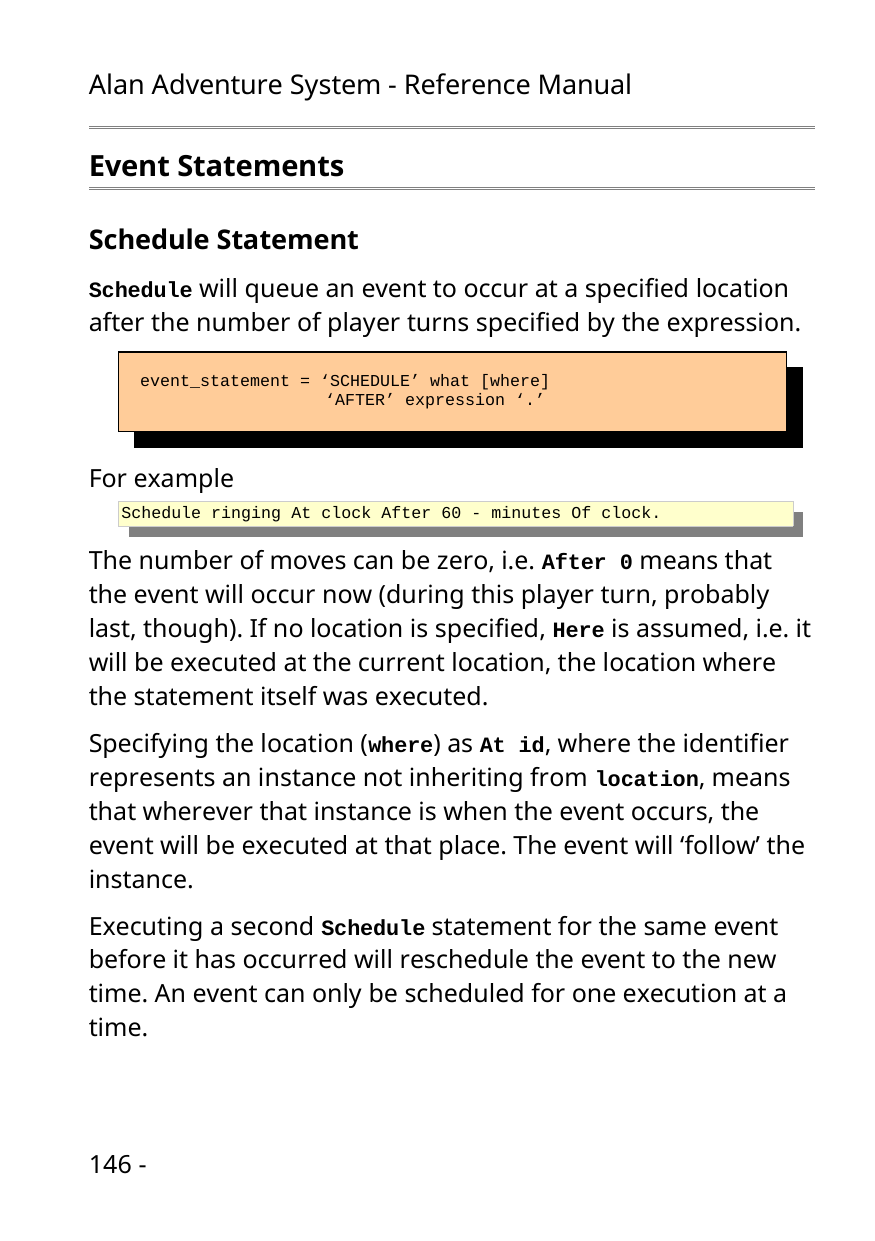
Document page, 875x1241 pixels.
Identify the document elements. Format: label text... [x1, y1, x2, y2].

text event_statement = ‘SCHEDULE’ what [where] ‘AFTER’ expression ‘.’ [119, 353, 786, 431]
subtitle Event Statements [88, 146, 815, 189]
text Executing a second Schedule statement for the same event before it has oc­curred will reschedule the event to the new time. An event can only be scheduled for one execution at a time. [88, 908, 815, 1044]
text The number of moves can be zero, i.e. After 0 means that the event will occur now (during this player turn, probably last, though). If no location is specified, Here is as­sumed, i.e. it will be executed at the current location, the location where the statement itself was executed. [88, 543, 815, 713]
text Schedule will queue an event to occur at a specified location after the number of player turns specified by the expression. [88, 271, 815, 338]
text Specifying the location (where) as At id, where the iden­tifier represents an instance not inheriting from location, means that wherever that instance is when the event occurs, the event will be executed at that place. The event will ‘follow’ the instance. [88, 726, 815, 896]
text For example [88, 461, 815, 495]
subtitle Schedule Statement [88, 221, 815, 258]
text Schedule ringing At clock After 60 - minutes Of clock. [119, 502, 793, 526]
